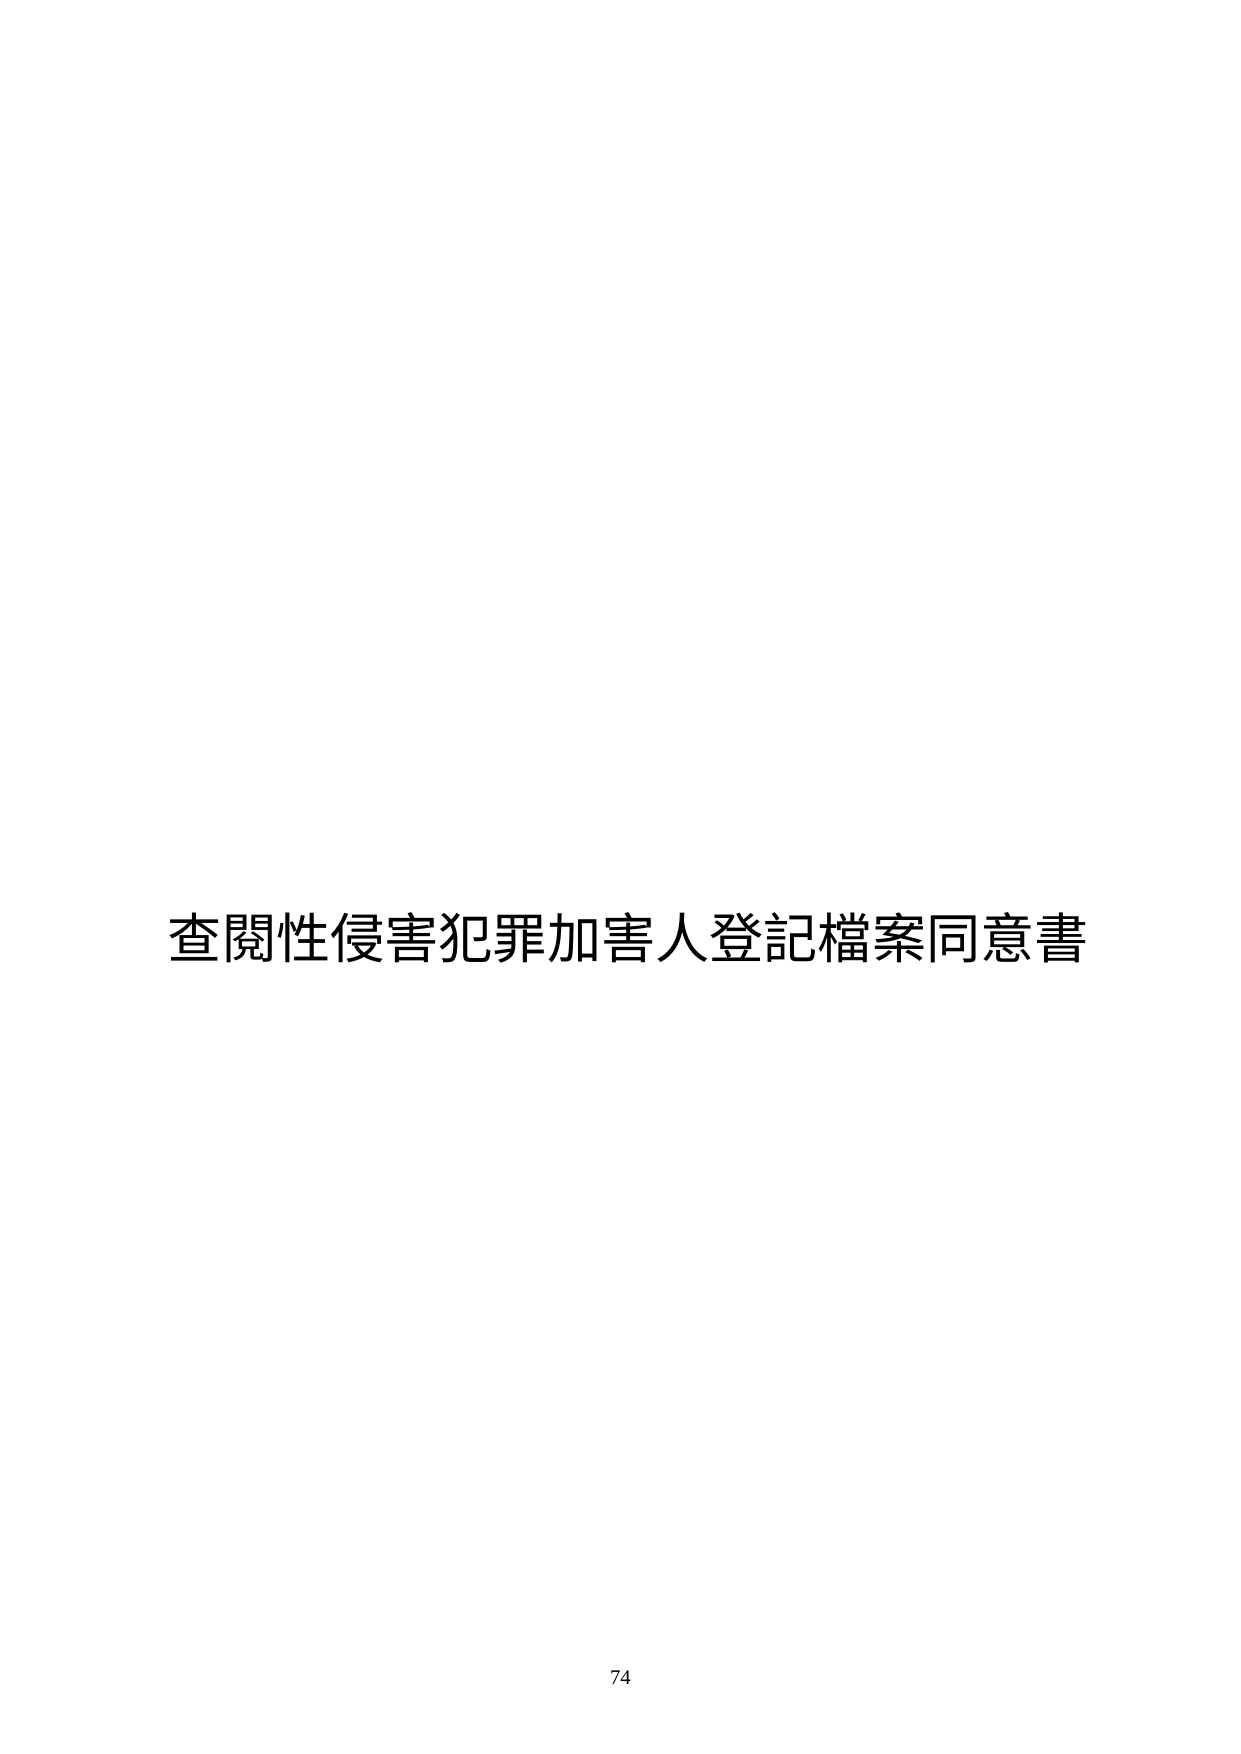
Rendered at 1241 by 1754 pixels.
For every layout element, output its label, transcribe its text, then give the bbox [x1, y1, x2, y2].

text 查閱性侵害犯罪加害人登記檔案同意書 [106, 862, 1150, 987]
